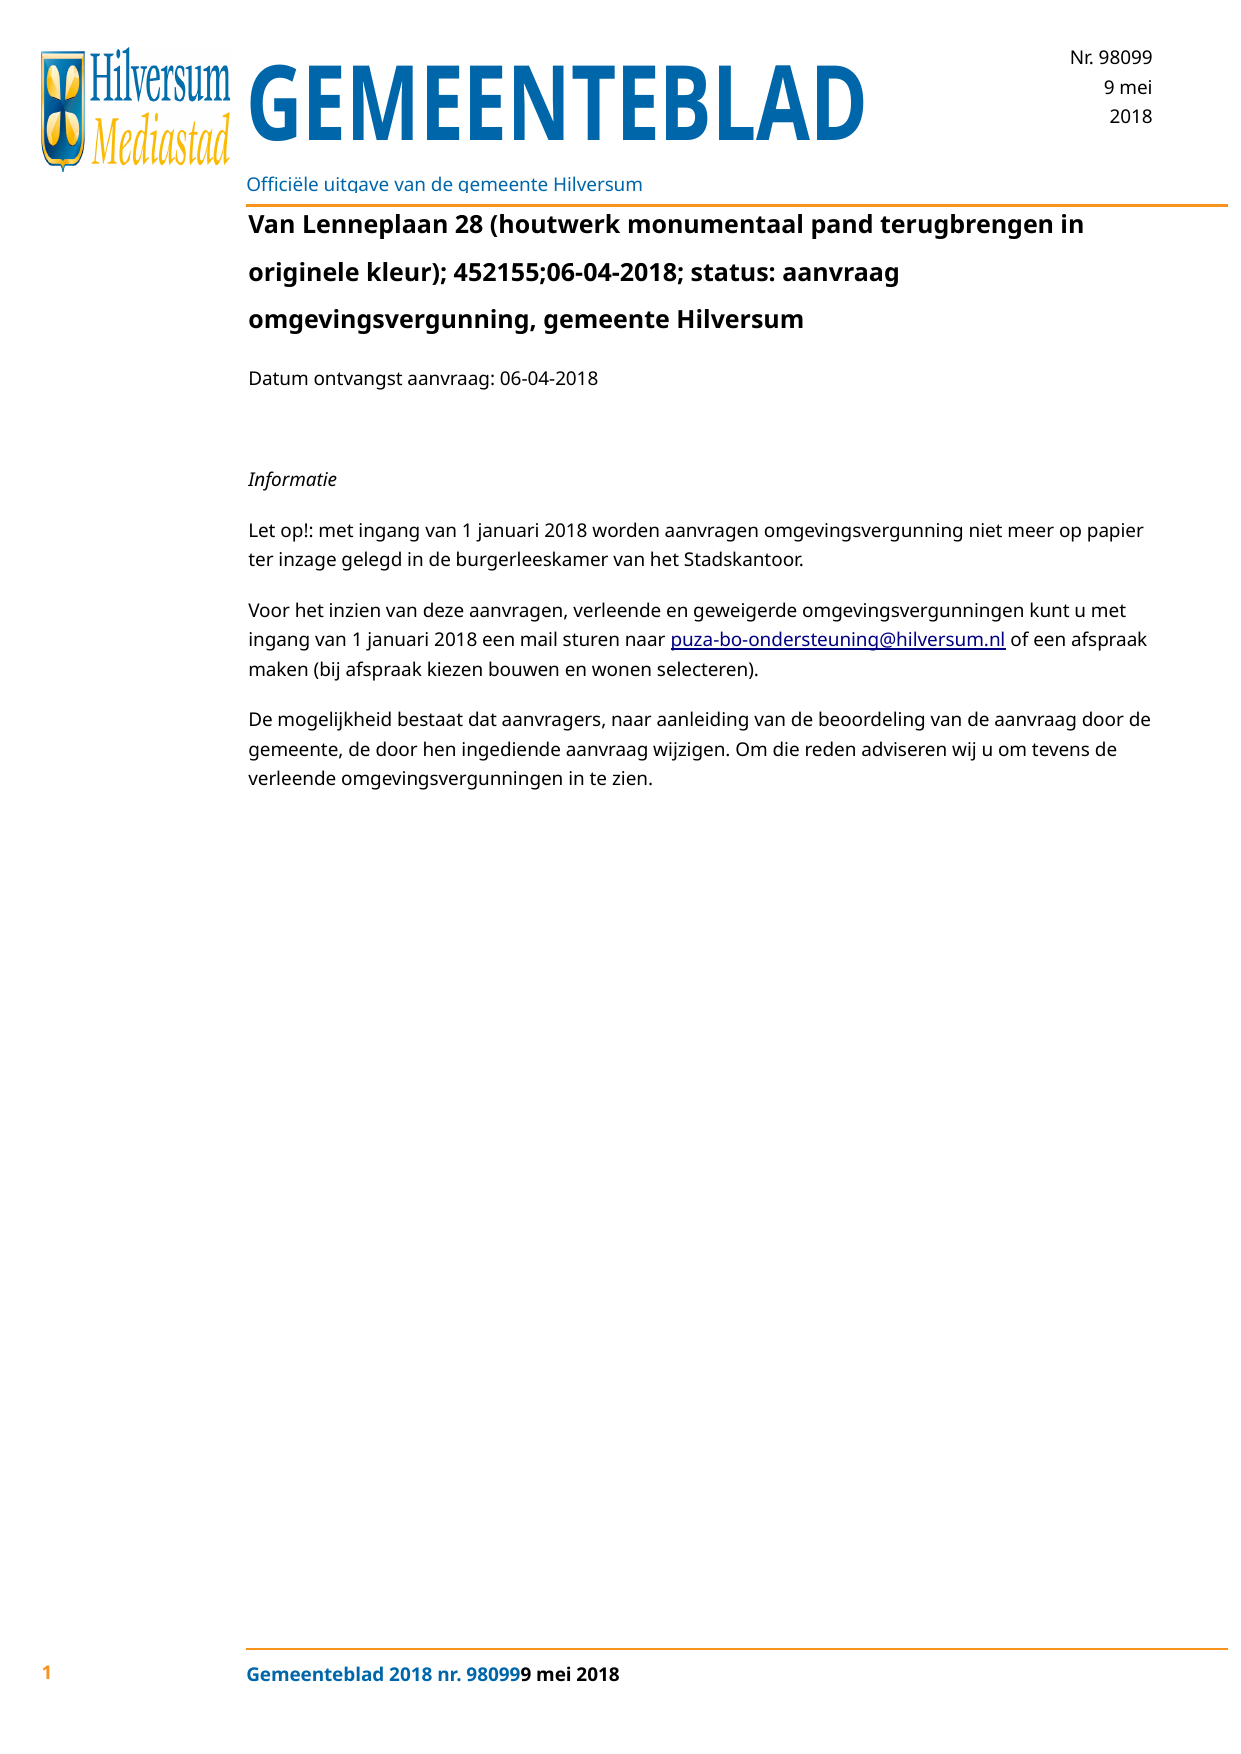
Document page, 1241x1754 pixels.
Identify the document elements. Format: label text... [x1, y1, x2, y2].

text Informatie [248, 466, 1152, 492]
text Datum ontvangst aanvraag: 06-04-2018 [248, 366, 1152, 391]
picture [41, 47, 231, 172]
text Van Lenneplaan 28 (houtwerk monumentaal pand terugbrengen in originele kleur); 452155;06-04-2018; status: aanvraag omgevingsvergunning, gemeente Hilversum [248, 207, 1152, 336]
text Let op!: met ingang van 1 januari 2018 worden aanvragen omgevingsvergunning niet meer op papier ter inzage gelegd in de burgerleeskamer van het Stadskantoor. [248, 517, 1152, 572]
text De mogelijkheid bestaat dat aanvragers, naar aanleiding van de beoordeling van de aanvraag door de gemeente, de door hen ingediende aanvraag wijzigen. Om die reden adviseren wij u om tevens de verleende omgevingsvergunningen in te zien. [248, 706, 1152, 791]
text Voor het inzien van deze aanvragen, verleende en geweigerde omgevingsvergunningen kunt u met ingang van 1 januari 2018 een mail sturen naar puza-bo-ondersteuning@hilversum.nl of een afspraak maken (bij afspraak kiezen bouwen en wonen selecteren). [248, 597, 1152, 682]
